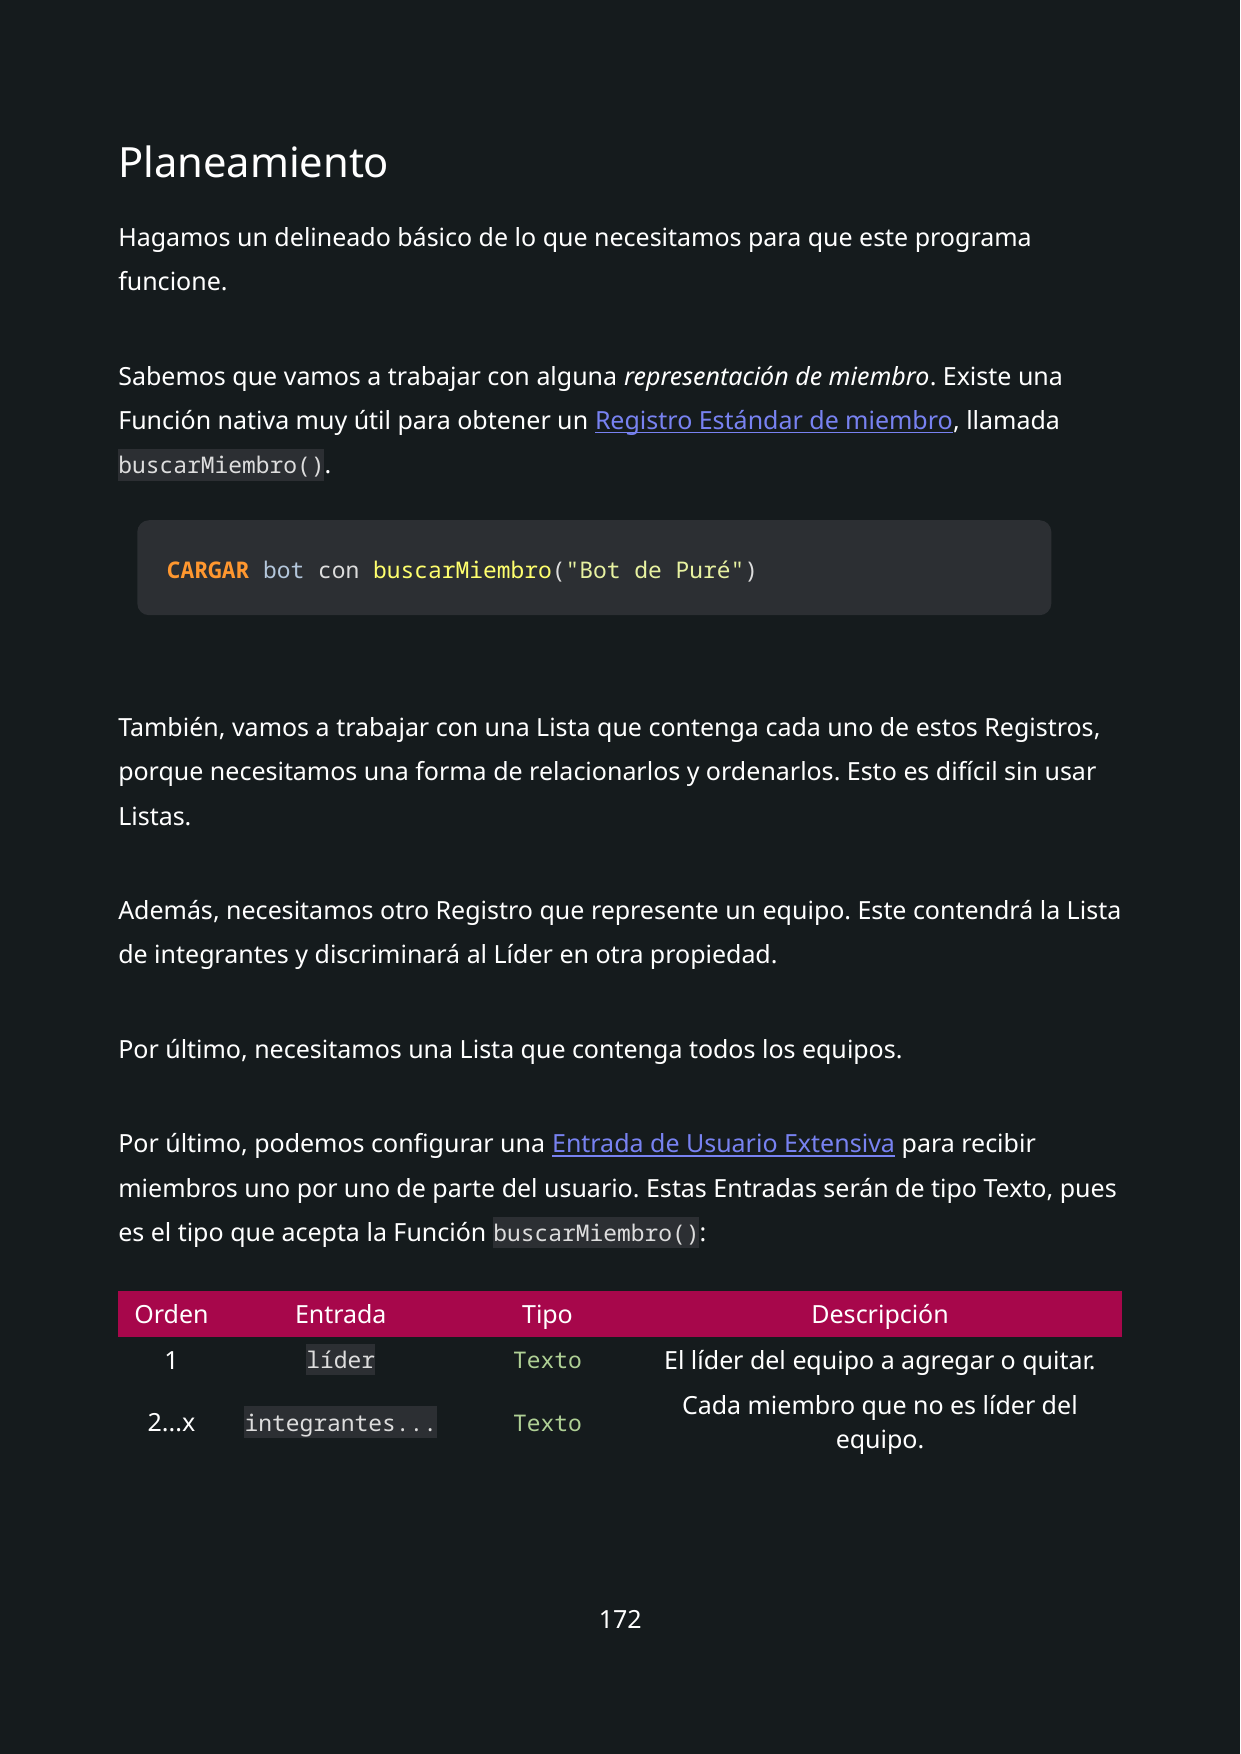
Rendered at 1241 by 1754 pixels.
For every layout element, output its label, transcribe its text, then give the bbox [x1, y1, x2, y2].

table_cell Cada miembro que no es líder del equipo. [638, 1382, 1122, 1462]
text Hagamos un delineado básico de lo que necesitamos para que este programa funcione. [118, 220, 1122, 298]
table_header Descripción [638, 1291, 1122, 1337]
text Por último, podemos configurar una Entrada de Usuario Extensiva para recibir miembros uno por uno de parte del usuario. Estas Entradas serán de tipo Texto, pues es el tipo que acepta la Función buscarMiembro(): [118, 1126, 1122, 1249]
table_header Orden [118, 1291, 224, 1337]
table_cell 2...x [118, 1382, 224, 1462]
table_cell Texto [457, 1337, 638, 1382]
table_cell líder [224, 1337, 457, 1382]
table_cell 1 [118, 1337, 224, 1382]
table_cell El líder del equipo a agregar o quitar. [638, 1337, 1122, 1382]
subtitle Planeamiento [118, 133, 1122, 189]
text También, vamos a trabajar con una Lista que contenga cada uno de estos Registros, porque necesitamos una forma de relacionarlos y ordenarlos. Esto es difícil sin usar Listas. [118, 710, 1122, 832]
text Por último, necesitamos una Lista que contenga todos los equipos. [118, 1032, 1122, 1066]
table_header Entrada [224, 1291, 457, 1337]
table_cell Texto [457, 1382, 638, 1462]
text Además, necesitamos otro Registro que represente un equipo. Este contendrá la Lista de integrantes y discriminará al Líder en otra propiedad. [118, 893, 1122, 971]
table_cell integrantes... [224, 1382, 457, 1462]
text Sabemos que vamos a trabajar con alguna representación de miembro. Existe una Función nativa muy útil para obtener un Registro Estándar de miembro, llamada buscarMiembro(). [118, 358, 1122, 481]
table_header Tipo [457, 1291, 638, 1337]
